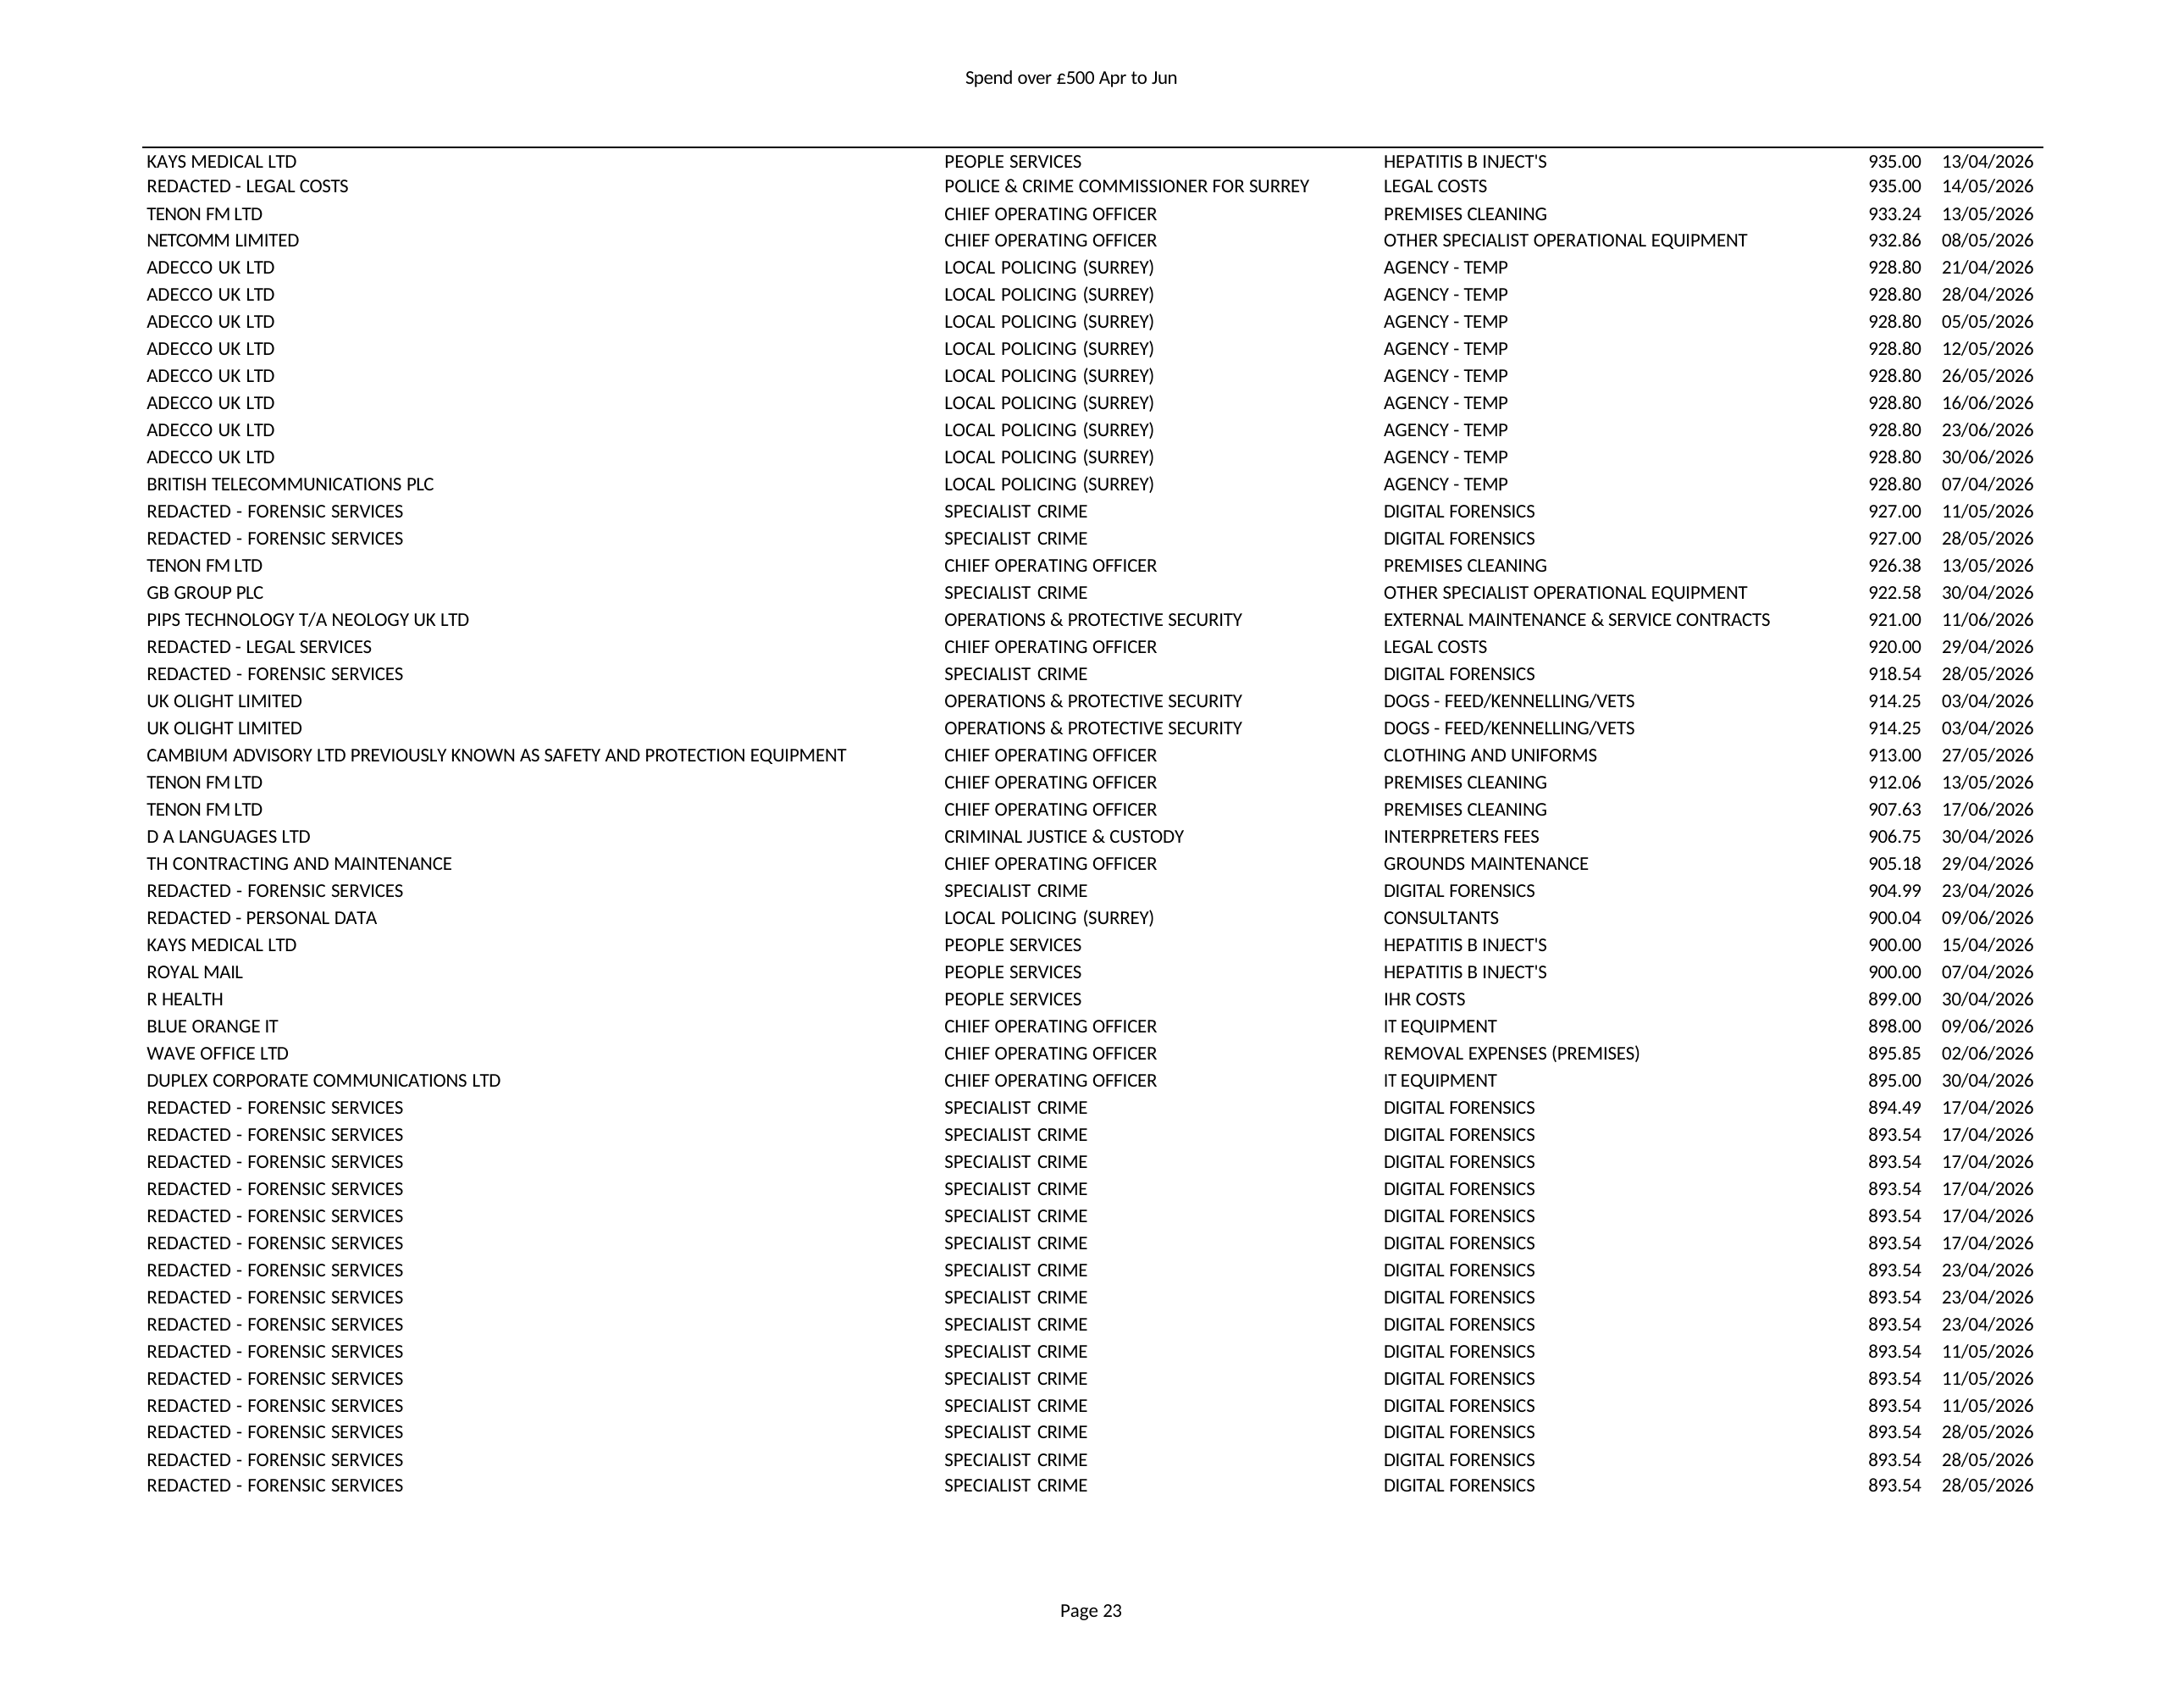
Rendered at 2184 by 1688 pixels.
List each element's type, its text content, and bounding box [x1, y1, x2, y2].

table_cell CONSULTANTS [1380, 904, 1793, 931]
table_cell DIGITAL FORENSICS [1380, 1256, 1793, 1283]
table_cell REDACTED - FORENSIC SERVICES [142, 1121, 940, 1148]
table_cell 913.00 [1793, 741, 1930, 768]
table_cell DIGITAL FORENSICS [1380, 1175, 1793, 1202]
table_cell 23/04/2026 [1930, 877, 2043, 904]
table_cell IHR COSTS [1380, 985, 1793, 1012]
table_cell REDACTED - FORENSIC SERVICES [142, 498, 940, 524]
table_cell LOCAL POLICING (SURREY) [940, 444, 1380, 471]
table_cell DIGITAL FORENSICS [1380, 1283, 1793, 1310]
table_cell SPECIALIST CRIME [940, 1229, 1380, 1256]
table_cell DIGITAL FORENSICS [1380, 1446, 1793, 1473]
table_cell DIGITAL FORENSICS [1380, 661, 1793, 687]
table_cell 15/04/2026 [1930, 931, 2043, 958]
table_cell 920.00 [1793, 634, 1930, 660]
table_cell 928.80 [1793, 444, 1930, 471]
table_cell CHIEF OPERATING OFFICER [940, 1066, 1380, 1093]
table_cell EXTERNAL MAINTENANCE & SERVICE CONTRACTS [1380, 606, 1793, 633]
table_cell SPECIALIST CRIME [940, 1148, 1380, 1175]
table_cell SPECIALIST CRIME [940, 1473, 1380, 1498]
table_cell AGENCY - TEMP [1380, 254, 1793, 281]
table_cell SPECIALIST CRIME [940, 579, 1380, 606]
table_cell DIGITAL FORENSICS [1380, 1121, 1793, 1148]
table_cell 935.00 [1793, 173, 1930, 200]
table_cell GB GROUP PLC [142, 579, 940, 606]
table_cell 900.00 [1793, 931, 1930, 958]
table_cell SPECIALIST CRIME [940, 1093, 1380, 1121]
table_cell 30/04/2026 [1930, 1066, 2043, 1093]
table_cell LOCAL POLICING (SURREY) [940, 471, 1380, 498]
table_cell 893.54 [1793, 1229, 1930, 1256]
table_cell 17/04/2026 [1930, 1202, 2043, 1229]
table_cell 900.04 [1793, 904, 1930, 931]
table_cell CLOTHING AND UNIFORMS [1380, 741, 1793, 768]
table_cell ADECCO UK LTD [142, 444, 940, 471]
table_cell KAYS MEDICAL LTD [142, 931, 940, 958]
table_cell ADECCO UK LTD [142, 335, 940, 363]
table_cell OTHER SPECIALIST OPERATIONAL EQUIPMENT [1380, 579, 1793, 606]
table_cell 11/05/2026 [1930, 498, 2043, 524]
table_cell 893.54 [1793, 1337, 1930, 1364]
table_cell DIGITAL FORENSICS [1380, 877, 1793, 904]
table_cell 28/05/2026 [1930, 1473, 2043, 1498]
table_cell 30/04/2026 [1930, 985, 2043, 1012]
table_cell 30/04/2026 [1930, 579, 2043, 606]
table_cell CHIEF OPERATING OFFICER [940, 741, 1380, 768]
table_cell 03/04/2026 [1930, 715, 2043, 741]
table_cell 893.54 [1793, 1419, 1930, 1446]
table_cell POLICE & CRIME COMMISSIONER FOR SURREY [940, 173, 1380, 200]
table_cell DOGS - FEED/KENNELLING/VETS [1380, 687, 1793, 714]
table_cell OPERATIONS & PROTECTIVE SECURITY [940, 606, 1380, 633]
table_cell PIPS TECHNOLOGY T/A NEOLOGY UK LTD [142, 606, 940, 633]
table_cell 914.25 [1793, 687, 1930, 714]
table_cell 928.80 [1793, 417, 1930, 444]
table_cell ADECCO UK LTD [142, 281, 940, 308]
table_cell 03/04/2026 [1930, 687, 2043, 714]
table_cell 928.80 [1793, 254, 1930, 281]
table_cell 900.00 [1793, 958, 1930, 985]
table_cell LOCAL POLICING (SURREY) [940, 281, 1380, 308]
table_cell 28/05/2026 [1930, 1419, 2043, 1446]
table_cell AGENCY - TEMP [1380, 390, 1793, 417]
table_cell LOCAL POLICING (SURREY) [940, 254, 1380, 281]
table_cell REDACTED - FORENSIC SERVICES [142, 1310, 940, 1337]
table_cell SPECIALIST CRIME [940, 877, 1380, 904]
table_cell 02/06/2026 [1930, 1039, 2043, 1066]
table_cell REDACTED - FORENSIC SERVICES [142, 525, 940, 552]
table_cell 07/04/2026 [1930, 958, 2043, 985]
table_cell 14/05/2026 [1930, 173, 2043, 200]
table_cell ADECCO UK LTD [142, 417, 940, 444]
table_cell IT EQUIPMENT [1380, 1066, 1793, 1093]
table_cell HEPATITIS B INJECT'S [1380, 148, 1793, 173]
table_cell 27/05/2026 [1930, 741, 2043, 768]
table_cell DIGITAL FORENSICS [1380, 1473, 1793, 1498]
table_cell AGENCY - TEMP [1380, 417, 1793, 444]
table_cell 926.38 [1793, 552, 1930, 578]
table_cell NETCOMM LIMITED [142, 227, 940, 254]
table_cell 928.80 [1793, 308, 1930, 335]
table_cell DIGITAL FORENSICS [1380, 1364, 1793, 1392]
table_cell 09/06/2026 [1930, 1012, 2043, 1039]
table_cell SPECIALIST CRIME [940, 661, 1380, 687]
table_cell AGENCY - TEMP [1380, 363, 1793, 390]
table_cell D A LANGUAGES LTD [142, 822, 940, 850]
table_cell REDACTED - PERSONAL DATA [142, 904, 940, 931]
table_cell PREMISES CLEANING [1380, 795, 1793, 822]
table_cell 893.54 [1793, 1310, 1930, 1337]
table_cell 29/04/2026 [1930, 634, 2043, 660]
table_cell 23/04/2026 [1930, 1256, 2043, 1283]
table_cell 13/05/2026 [1930, 552, 2043, 578]
table_cell REDACTED - LEGAL COSTS [142, 173, 940, 200]
table_cell ADECCO UK LTD [142, 308, 940, 335]
table_cell DUPLEX CORPORATE COMMUNICATIONS LTD [142, 1066, 940, 1093]
table_cell 11/05/2026 [1930, 1337, 2043, 1364]
table_cell 12/05/2026 [1930, 335, 2043, 363]
table_cell DIGITAL FORENSICS [1380, 525, 1793, 552]
table_cell AGENCY - TEMP [1380, 471, 1793, 498]
table_cell DIGITAL FORENSICS [1380, 1392, 1793, 1419]
table_cell ADECCO UK LTD [142, 363, 940, 390]
table_cell 935.00 [1793, 148, 1930, 173]
table_cell ROYAL MAIL [142, 958, 940, 985]
table_cell 928.80 [1793, 363, 1930, 390]
table_cell 905.18 [1793, 850, 1930, 877]
table_cell DIGITAL FORENSICS [1380, 1419, 1793, 1446]
table_cell INTERPRETERS FEES [1380, 822, 1793, 850]
table_cell 928.80 [1793, 471, 1930, 498]
table_cell AGENCY - TEMP [1380, 281, 1793, 308]
table_cell AGENCY - TEMP [1380, 444, 1793, 471]
table_cell 928.80 [1793, 390, 1930, 417]
table_cell WAVE OFFICE LTD [142, 1039, 940, 1066]
table_cell OPERATIONS & PROTECTIVE SECURITY [940, 715, 1380, 741]
table_cell 904.99 [1793, 877, 1930, 904]
table_cell CHIEF OPERATING OFFICER [940, 850, 1380, 877]
table_cell DIGITAL FORENSICS [1380, 1229, 1793, 1256]
table_cell 914.25 [1793, 715, 1930, 741]
table_cell CRIMINAL JUSTICE & CUSTODY [940, 822, 1380, 850]
table_cell BLUE ORANGE IT [142, 1012, 940, 1039]
table_cell REDACTED - FORENSIC SERVICES [142, 1148, 940, 1175]
table_cell SPECIALIST CRIME [940, 1121, 1380, 1148]
table_cell 28/05/2026 [1930, 661, 2043, 687]
table_cell OTHER SPECIALIST OPERATIONAL EQUIPMENT [1380, 227, 1793, 254]
table_cell CHIEF OPERATING OFFICER [940, 769, 1380, 795]
table_cell LOCAL POLICING (SURREY) [940, 904, 1380, 931]
table_cell TENON FM LTD [142, 769, 940, 795]
table_cell 13/04/2026 [1930, 148, 2043, 173]
table_cell 893.54 [1793, 1392, 1930, 1419]
table_cell LOCAL POLICING (SURREY) [940, 417, 1380, 444]
table_cell SPECIALIST CRIME [940, 1310, 1380, 1337]
table_cell ADECCO UK LTD [142, 390, 940, 417]
table_cell TH CONTRACTING AND MAINTENANCE [142, 850, 940, 877]
table_cell 922.58 [1793, 579, 1930, 606]
table_cell DIGITAL FORENSICS [1380, 1337, 1793, 1364]
table_cell 898.00 [1793, 1012, 1930, 1039]
table_cell REDACTED - FORENSIC SERVICES [142, 1229, 940, 1256]
table_cell SPECIALIST CRIME [940, 1256, 1380, 1283]
table_cell 30/06/2026 [1930, 444, 2043, 471]
table_cell 927.00 [1793, 498, 1930, 524]
table_cell REDACTED - FORENSIC SERVICES [142, 1175, 940, 1202]
table_cell REDACTED - FORENSIC SERVICES [142, 1392, 940, 1419]
table_cell 918.54 [1793, 661, 1930, 687]
table_cell SPECIALIST CRIME [940, 498, 1380, 524]
table_cell 13/05/2026 [1930, 200, 2043, 227]
table_cell 932.86 [1793, 227, 1930, 254]
table_cell 899.00 [1793, 985, 1930, 1012]
table_cell OPERATIONS & PROTECTIVE SECURITY [940, 687, 1380, 714]
table_cell REDACTED - FORENSIC SERVICES [142, 661, 940, 687]
table_cell PREMISES CLEANING [1380, 200, 1793, 227]
table_cell CAMBIUM ADVISORY LTD PREVIOUSLY KNOWN AS SAFETY AND PROTECTION EQUIPMENT [142, 741, 940, 768]
table_cell CHIEF OPERATING OFFICER [940, 795, 1380, 822]
table_cell AGENCY - TEMP [1380, 335, 1793, 363]
table_cell SPECIALIST CRIME [940, 1202, 1380, 1229]
table_cell 912.06 [1793, 769, 1930, 795]
table_cell 17/04/2026 [1930, 1093, 2043, 1121]
table_cell LEGAL COSTS [1380, 173, 1793, 200]
table_cell AGENCY - TEMP [1380, 308, 1793, 335]
table_cell 26/05/2026 [1930, 363, 2043, 390]
table_cell 05/05/2026 [1930, 308, 2043, 335]
table_cell ADECCO UK LTD [142, 254, 940, 281]
table_cell 21/04/2026 [1930, 254, 2043, 281]
table_cell 17/04/2026 [1930, 1175, 2043, 1202]
table_cell BRITISH TELECOMMUNICATIONS PLC [142, 471, 940, 498]
table_cell 09/06/2026 [1930, 904, 2043, 931]
table_cell REDACTED - FORENSIC SERVICES [142, 1364, 940, 1392]
table_cell 08/05/2026 [1930, 227, 2043, 254]
table_cell SPECIALIST CRIME [940, 1283, 1380, 1310]
table_cell 933.24 [1793, 200, 1930, 227]
table_cell DIGITAL FORENSICS [1380, 1148, 1793, 1175]
table_cell LOCAL POLICING (SURREY) [940, 308, 1380, 335]
table_cell UK OLIGHT LIMITED [142, 687, 940, 714]
table_cell 16/06/2026 [1930, 390, 2043, 417]
table_cell 906.75 [1793, 822, 1930, 850]
table_cell HEPATITIS B INJECT'S [1380, 958, 1793, 985]
table_cell 928.80 [1793, 281, 1930, 308]
table_cell 29/04/2026 [1930, 850, 2043, 877]
table_cell DIGITAL FORENSICS [1380, 1093, 1793, 1121]
table_cell DOGS - FEED/KENNELLING/VETS [1380, 715, 1793, 741]
table_cell 28/05/2026 [1930, 1446, 2043, 1473]
table_cell CHIEF OPERATING OFFICER [940, 200, 1380, 227]
table_cell 30/04/2026 [1930, 822, 2043, 850]
table_cell 893.54 [1793, 1364, 1930, 1392]
table_cell TENON FM LTD [142, 795, 940, 822]
table_cell 895.85 [1793, 1039, 1930, 1066]
table_cell REDACTED - FORENSIC SERVICES [142, 877, 940, 904]
table_cell 893.54 [1793, 1175, 1930, 1202]
table_cell LOCAL POLICING (SURREY) [940, 335, 1380, 363]
table_cell TENON FM LTD [142, 552, 940, 578]
table_cell 23/04/2026 [1930, 1283, 2043, 1310]
table_cell SPECIALIST CRIME [940, 1175, 1380, 1202]
table_cell 28/04/2026 [1930, 281, 2043, 308]
table_cell REDACTED - FORENSIC SERVICES [142, 1419, 940, 1446]
table_cell 907.63 [1793, 795, 1930, 822]
table_cell 893.54 [1793, 1256, 1930, 1283]
table_cell TENON FM LTD [142, 200, 940, 227]
table_cell CHIEF OPERATING OFFICER [940, 1039, 1380, 1066]
table_cell REDACTED - FORENSIC SERVICES [142, 1093, 940, 1121]
table_cell 23/06/2026 [1930, 417, 2043, 444]
table_cell KAYS MEDICAL LTD [142, 148, 940, 173]
table_cell REDACTED - FORENSIC SERVICES [142, 1256, 940, 1283]
table_cell 17/04/2026 [1930, 1121, 2043, 1148]
table_cell SPECIALIST CRIME [940, 1337, 1380, 1364]
table_cell CHIEF OPERATING OFFICER [940, 1012, 1380, 1039]
table_cell SPECIALIST CRIME [940, 1419, 1380, 1446]
table_cell SPECIALIST CRIME [940, 1446, 1380, 1473]
table_cell 893.54 [1793, 1202, 1930, 1229]
table_cell 893.54 [1793, 1446, 1930, 1473]
table_cell GROUNDS MAINTENANCE [1380, 850, 1793, 877]
table_cell DIGITAL FORENSICS [1380, 1310, 1793, 1337]
table_cell 17/06/2026 [1930, 795, 2043, 822]
table_cell LEGAL COSTS [1380, 634, 1793, 660]
table_cell UK OLIGHT LIMITED [142, 715, 940, 741]
table_cell CHIEF OPERATING OFFICER [940, 634, 1380, 660]
table_cell 11/05/2026 [1930, 1392, 2043, 1419]
table_cell 893.54 [1793, 1283, 1930, 1310]
table_cell 894.49 [1793, 1093, 1930, 1121]
table_cell IT EQUIPMENT [1380, 1012, 1793, 1039]
table_cell CHIEF OPERATING OFFICER [940, 552, 1380, 578]
table_cell REMOVAL EXPENSES (PREMISES) [1380, 1039, 1793, 1066]
table_cell PEOPLE SERVICES [940, 931, 1380, 958]
table_cell 893.54 [1793, 1148, 1930, 1175]
table_cell 893.54 [1793, 1121, 1930, 1148]
table_cell REDACTED - FORENSIC SERVICES [142, 1446, 940, 1473]
table_cell 895.00 [1793, 1066, 1930, 1093]
table_cell REDACTED - LEGAL SERVICES [142, 634, 940, 660]
table_cell 17/04/2026 [1930, 1229, 2043, 1256]
table_cell 927.00 [1793, 525, 1930, 552]
table_cell REDACTED - FORENSIC SERVICES [142, 1337, 940, 1364]
table_cell PEOPLE SERVICES [940, 985, 1380, 1012]
table_cell REDACTED - FORENSIC SERVICES [142, 1283, 940, 1310]
table_cell 17/04/2026 [1930, 1148, 2043, 1175]
table_cell CHIEF OPERATING OFFICER [940, 227, 1380, 254]
table_cell DIGITAL FORENSICS [1380, 498, 1793, 524]
table_cell REDACTED - FORENSIC SERVICES [142, 1473, 940, 1498]
table_cell LOCAL POLICING (SURREY) [940, 363, 1380, 390]
table_cell PEOPLE SERVICES [940, 958, 1380, 985]
table_cell HEPATITIS B INJECT'S [1380, 931, 1793, 958]
table_cell 07/04/2026 [1930, 471, 2043, 498]
table_cell 928.80 [1793, 335, 1930, 363]
table_cell REDACTED - FORENSIC SERVICES [142, 1202, 940, 1229]
table_cell LOCAL POLICING (SURREY) [940, 390, 1380, 417]
table_cell 13/05/2026 [1930, 769, 2043, 795]
table_cell SPECIALIST CRIME [940, 1392, 1380, 1419]
table_cell PREMISES CLEANING [1380, 552, 1793, 578]
table_cell 921.00 [1793, 606, 1930, 633]
table_cell 11/05/2026 [1930, 1364, 2043, 1392]
table_cell 23/04/2026 [1930, 1310, 2043, 1337]
table_cell DIGITAL FORENSICS [1380, 1202, 1793, 1229]
table_cell SPECIALIST CRIME [940, 525, 1380, 552]
table_cell PEOPLE SERVICES [940, 148, 1380, 173]
table_cell 11/06/2026 [1930, 606, 2043, 633]
table_cell 893.54 [1793, 1473, 1930, 1498]
table_cell SPECIALIST CRIME [940, 1364, 1380, 1392]
table_cell R HEALTH [142, 985, 940, 1012]
table_cell PREMISES CLEANING [1380, 769, 1793, 795]
table_cell 28/05/2026 [1930, 525, 2043, 552]
